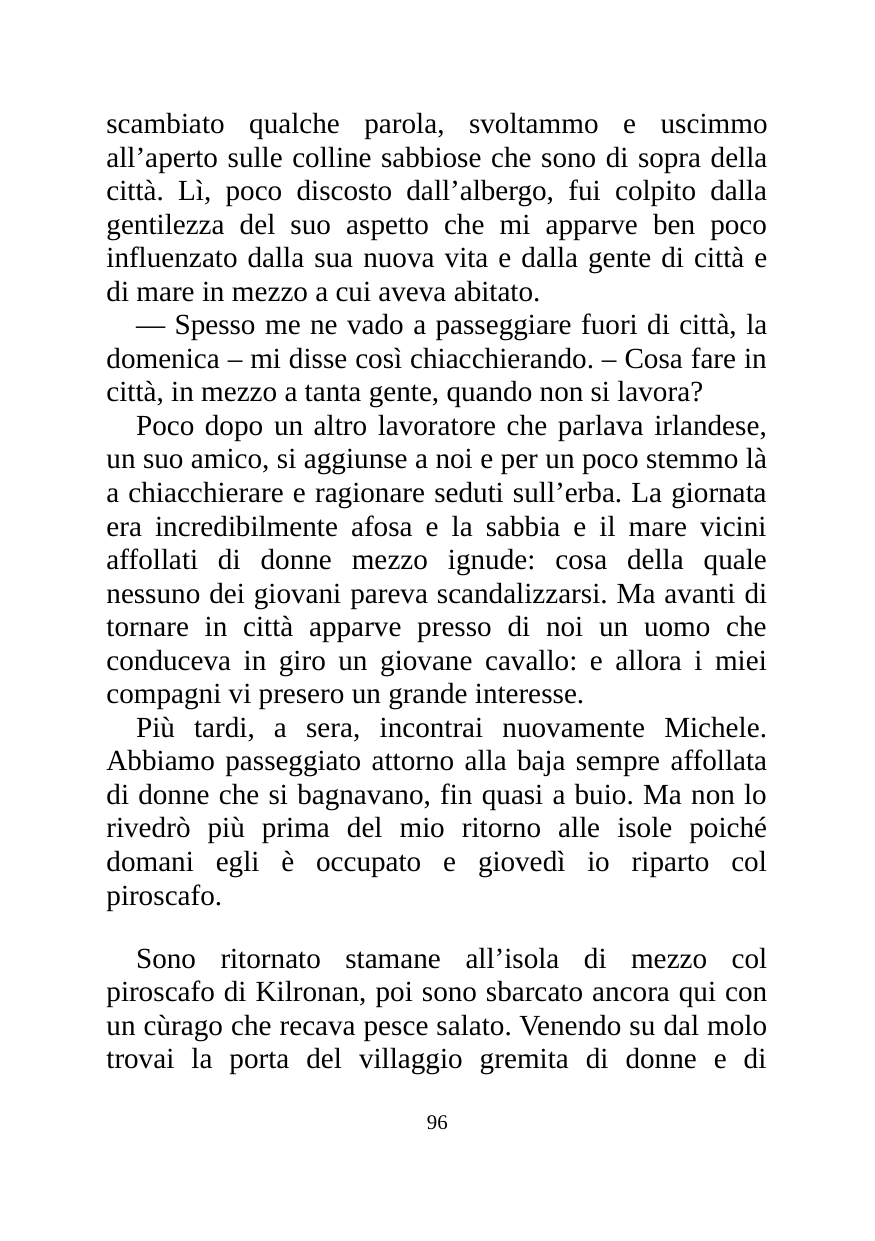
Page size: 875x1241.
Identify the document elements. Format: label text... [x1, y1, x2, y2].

text — Spesso me ne vado a passeggiare fuori di città, la domenica – mi disse così chiacchierando. – Cosa fare in città, in mezzo a tanta gente, quando non si lavora? [106, 307, 768, 408]
text Sono ritornato stamane all’isola di mezzo col piroscafo di Kilronan, poi sono sbarcato ancora qui con un cùrago che recava pesce salato. Venendo su dal molo trovai la porta del villaggio gremita di donne e di [106, 941, 768, 1075]
text scambiato qualche parola, svoltammo e uscimmo all’aperto sulle colline sabbiose che sono di sopra della città. Lì, poco discosto dall’albergo, fui colpito dalla gentilezza del suo aspetto che mi apparve ben poco influenzato dalla sua nuova vita e dalla gente di città e di mare in mezzo a cui aveva abitato. [106, 106, 768, 307]
text Più tardi, a sera, incontrai nuovamente Michele. Abbiamo passeggiato attorno alla baja sempre affollata di donne che si bagnavano, fin quasi a buio. Ma non lo rivedrò più prima del mio ritorno alle isole poiché domani egli è occupato e giovedì io riparto col piroscafo. [106, 710, 768, 911]
text Poco dopo un altro lavoratore che parlava irlandese, un suo amico, si aggiunse a noi e per un poco stemmo là a chiacchierare e ragionare seduti sull’erba. La giornata era incredibilmente afosa e la sabbia e il mare vicini affollati di donne mezzo ignude: cosa della quale nessuno dei giovani pareva scandalizzarsi. Ma avanti di tornare in città apparve presso di noi un uomo che conduceva in giro un giovane cavallo: e allora i miei compagni vi presero un grande interesse. [106, 408, 768, 710]
